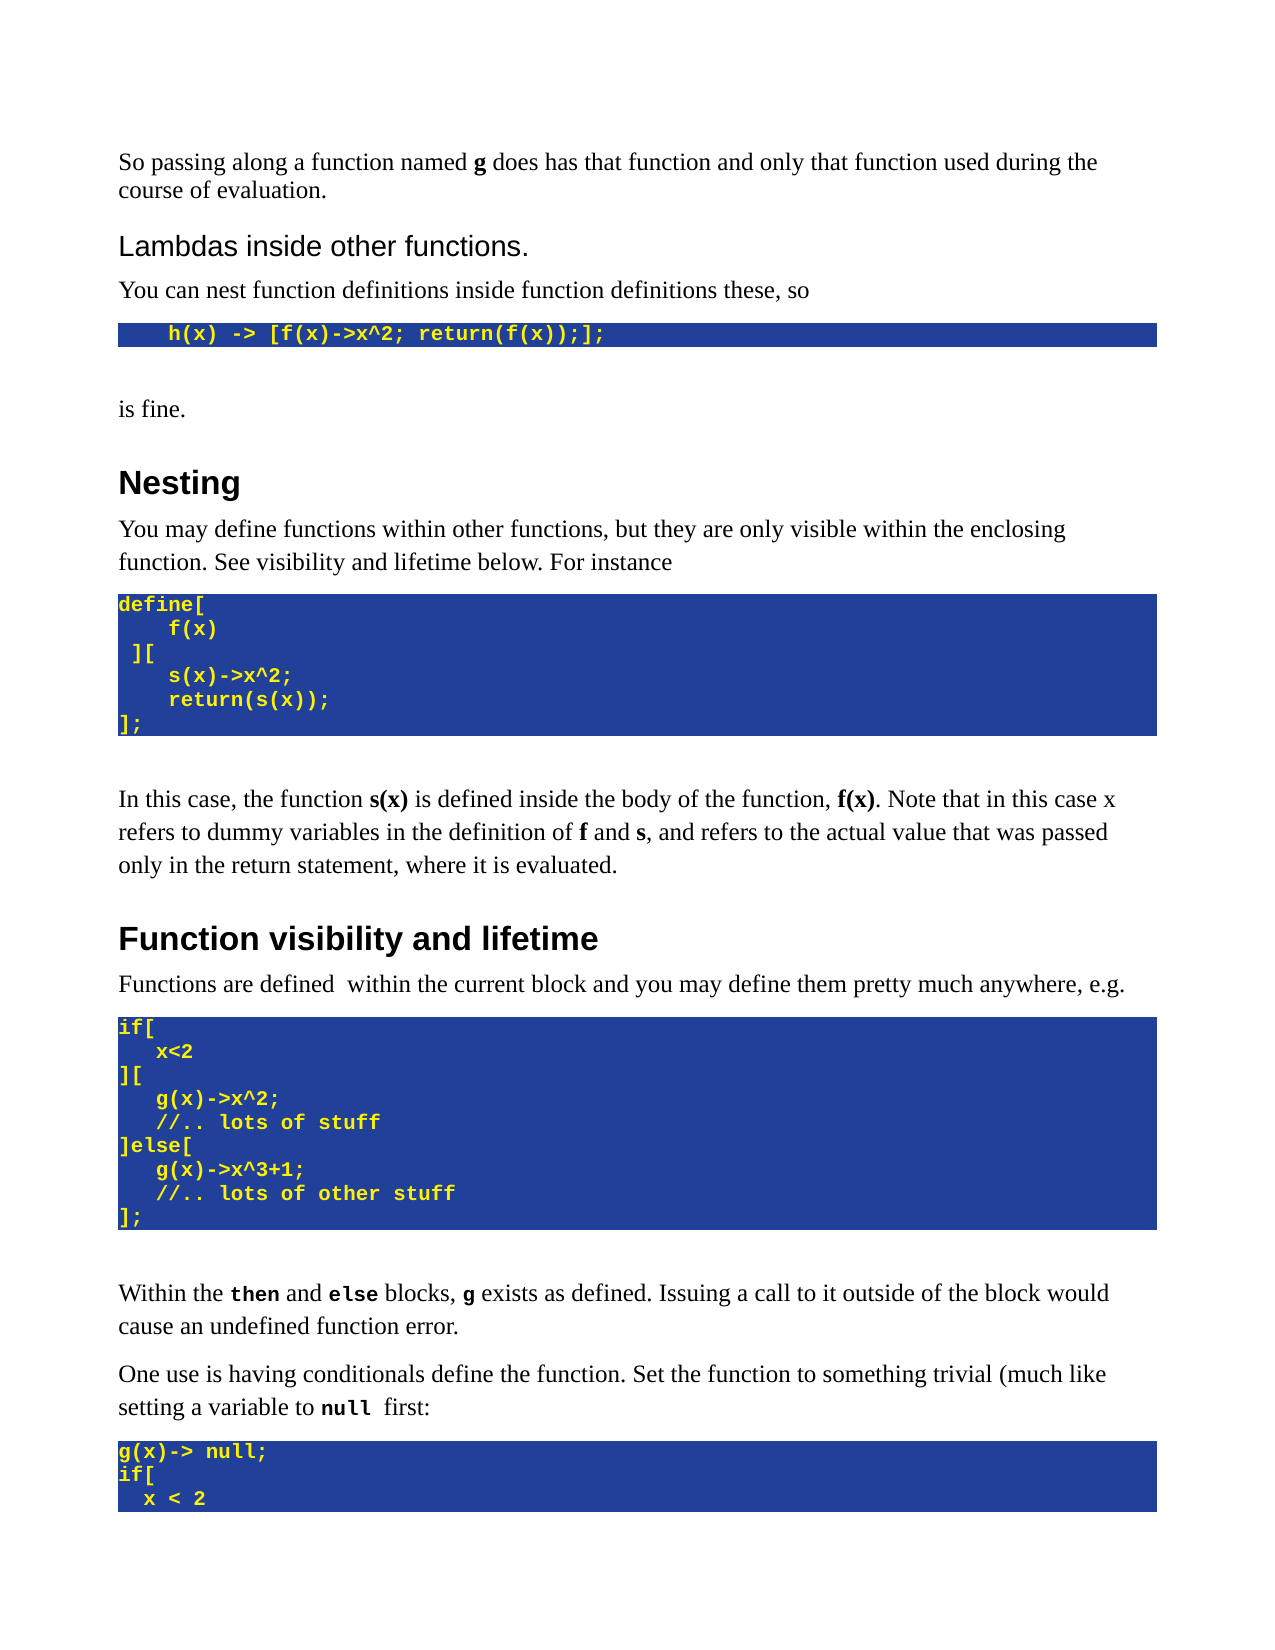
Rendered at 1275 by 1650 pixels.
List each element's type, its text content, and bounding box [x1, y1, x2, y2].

text So passing along a function named g does has that function and only that function used during the course of evaluation. [118, 147, 1157, 204]
text x<2 [118, 1041, 1157, 1064]
text ]; [118, 713, 1157, 736]
text ]; [118, 1206, 1157, 1230]
text ][ [118, 1064, 1157, 1088]
text //.. lots of other stuff [118, 1183, 1157, 1206]
text return(s(x)); [118, 689, 1157, 713]
text ][ [118, 642, 1157, 665]
text //.. lots of stuff [118, 1112, 1157, 1135]
text One use is having conditionals define the function. Set the function to something trivial (much like setting a variable to null first: [118, 1359, 1157, 1422]
subtitle Nesting [118, 463, 1157, 501]
text if[ [118, 1017, 1157, 1041]
subtitle Lambdas inside other functions. [118, 229, 1157, 263]
text if[ [118, 1464, 1157, 1488]
text You can nest function definitions inside function definitions these, so [118, 275, 1157, 304]
subtitle Function visibility and lifetime [118, 918, 1157, 957]
text f(x) [118, 618, 1157, 642]
text x < 2 [118, 1488, 1157, 1512]
text define[ [118, 594, 1157, 618]
text You may define functions within other functions, but they are only visible within the enclosing function. See visibility and lifetime below. For instance [118, 514, 1157, 576]
text Functions are defined within the current block and you may define them pretty much anywhere, e.g. [118, 969, 1157, 998]
text h(x) -> [f(x)->x^2; return(f(x));]; [118, 323, 1157, 347]
text In this case, the function s(x) is defined inside the body of the function, f(x). Note that in this case x refers to dummy variables in the definition of f and s, and refers to the actual value that was passed only in the return statement, where it is evaluated. [118, 784, 1157, 879]
text is fine. [118, 394, 1157, 423]
text Within the then and else blocks, g exists as defined. Issuing a call to it outside of the block would cause an undefined function error. [118, 1278, 1157, 1340]
text g(x)->x^2; [118, 1088, 1157, 1112]
text s(x)->x^2; [118, 665, 1157, 689]
text ]else[ [118, 1135, 1157, 1159]
text g(x)->x^3+1; [118, 1159, 1157, 1183]
text g(x)-> null; [118, 1441, 1157, 1464]
